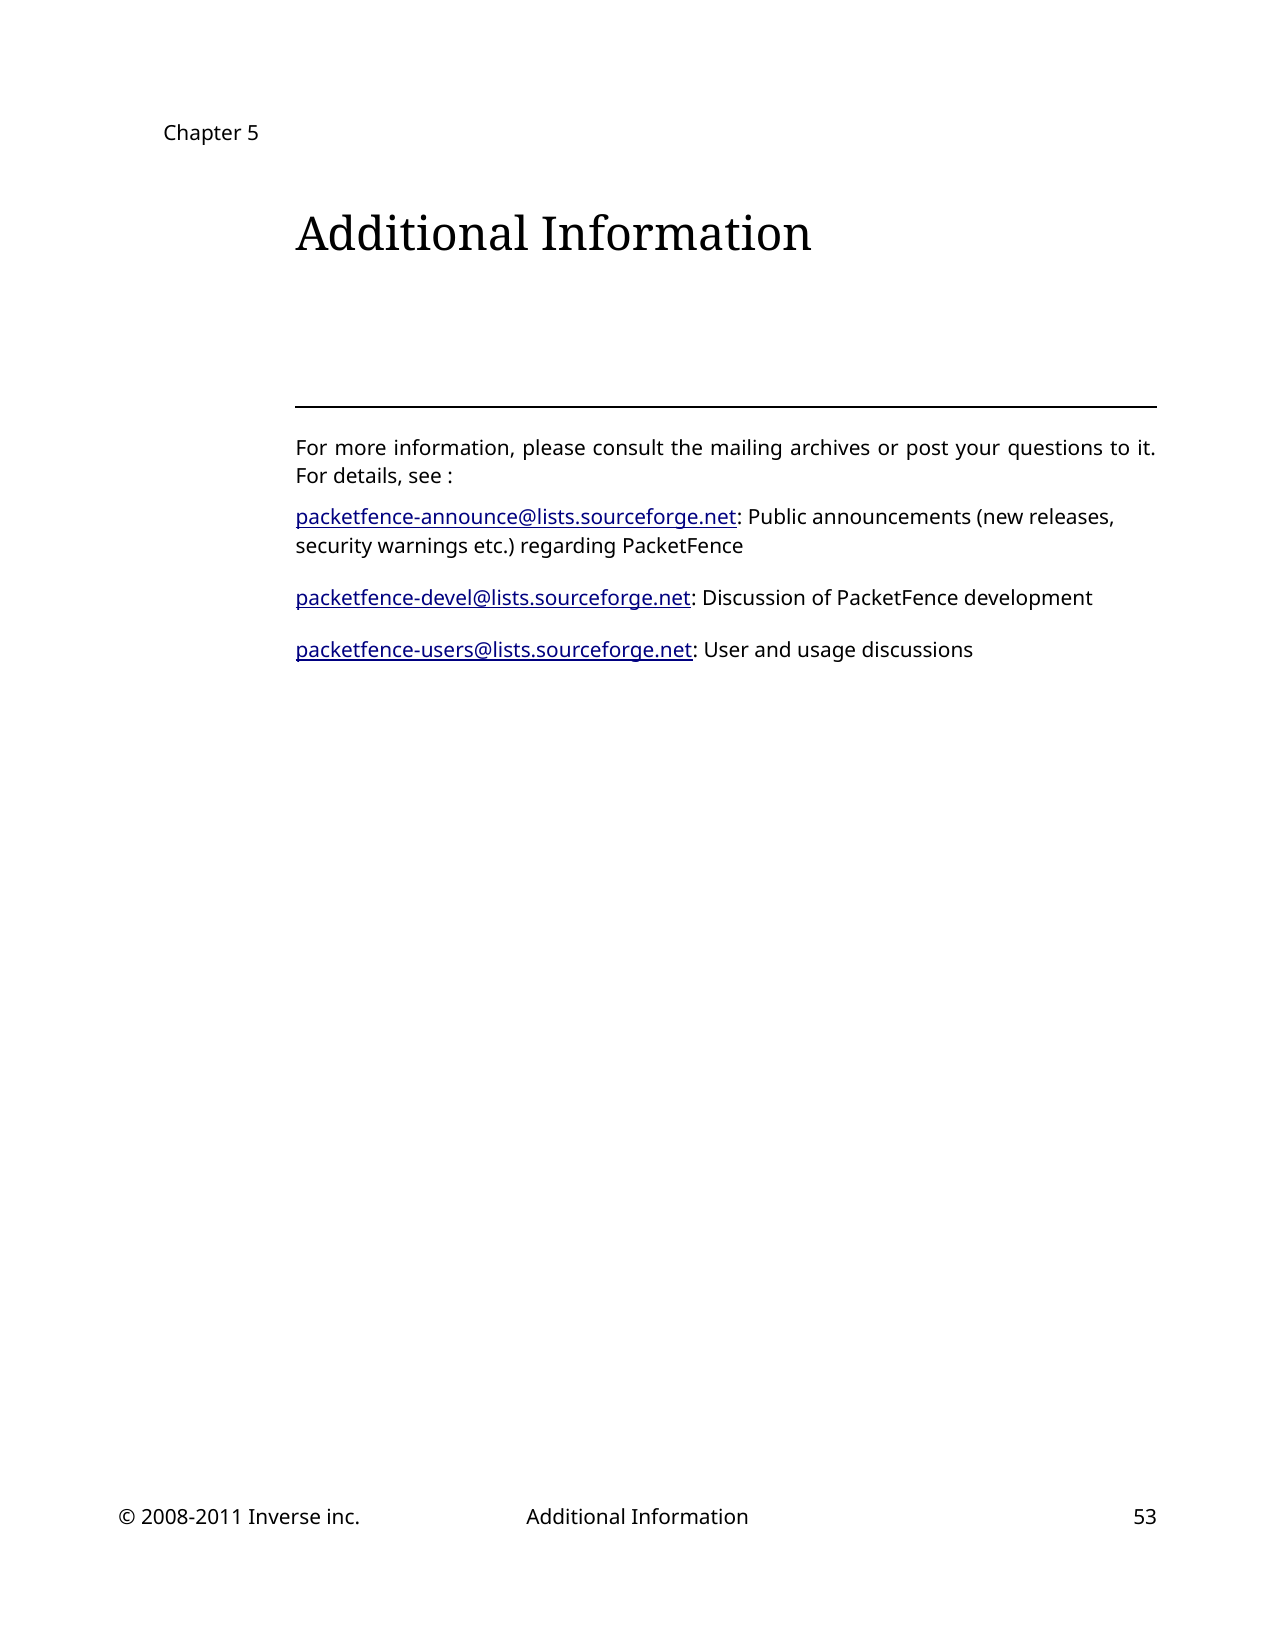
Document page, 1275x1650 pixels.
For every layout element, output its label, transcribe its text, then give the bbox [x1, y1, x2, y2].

text packetfence-users@lists.sourceforge.net: User and usage discussions [295, 635, 1157, 663]
text For more information, please consult the mailing archives or post your questions to it. For details, see : [295, 433, 1157, 490]
text packetfence-announce@lists.sourceforge.net: Public announcements (new releases, security warnings etc.) regarding PacketFence [295, 502, 1157, 559]
subtitle Additional Information [295, 201, 1157, 406]
text packetfence-devel@lists.sourceforge.net: Discussion of PacketFence development [295, 583, 1157, 611]
